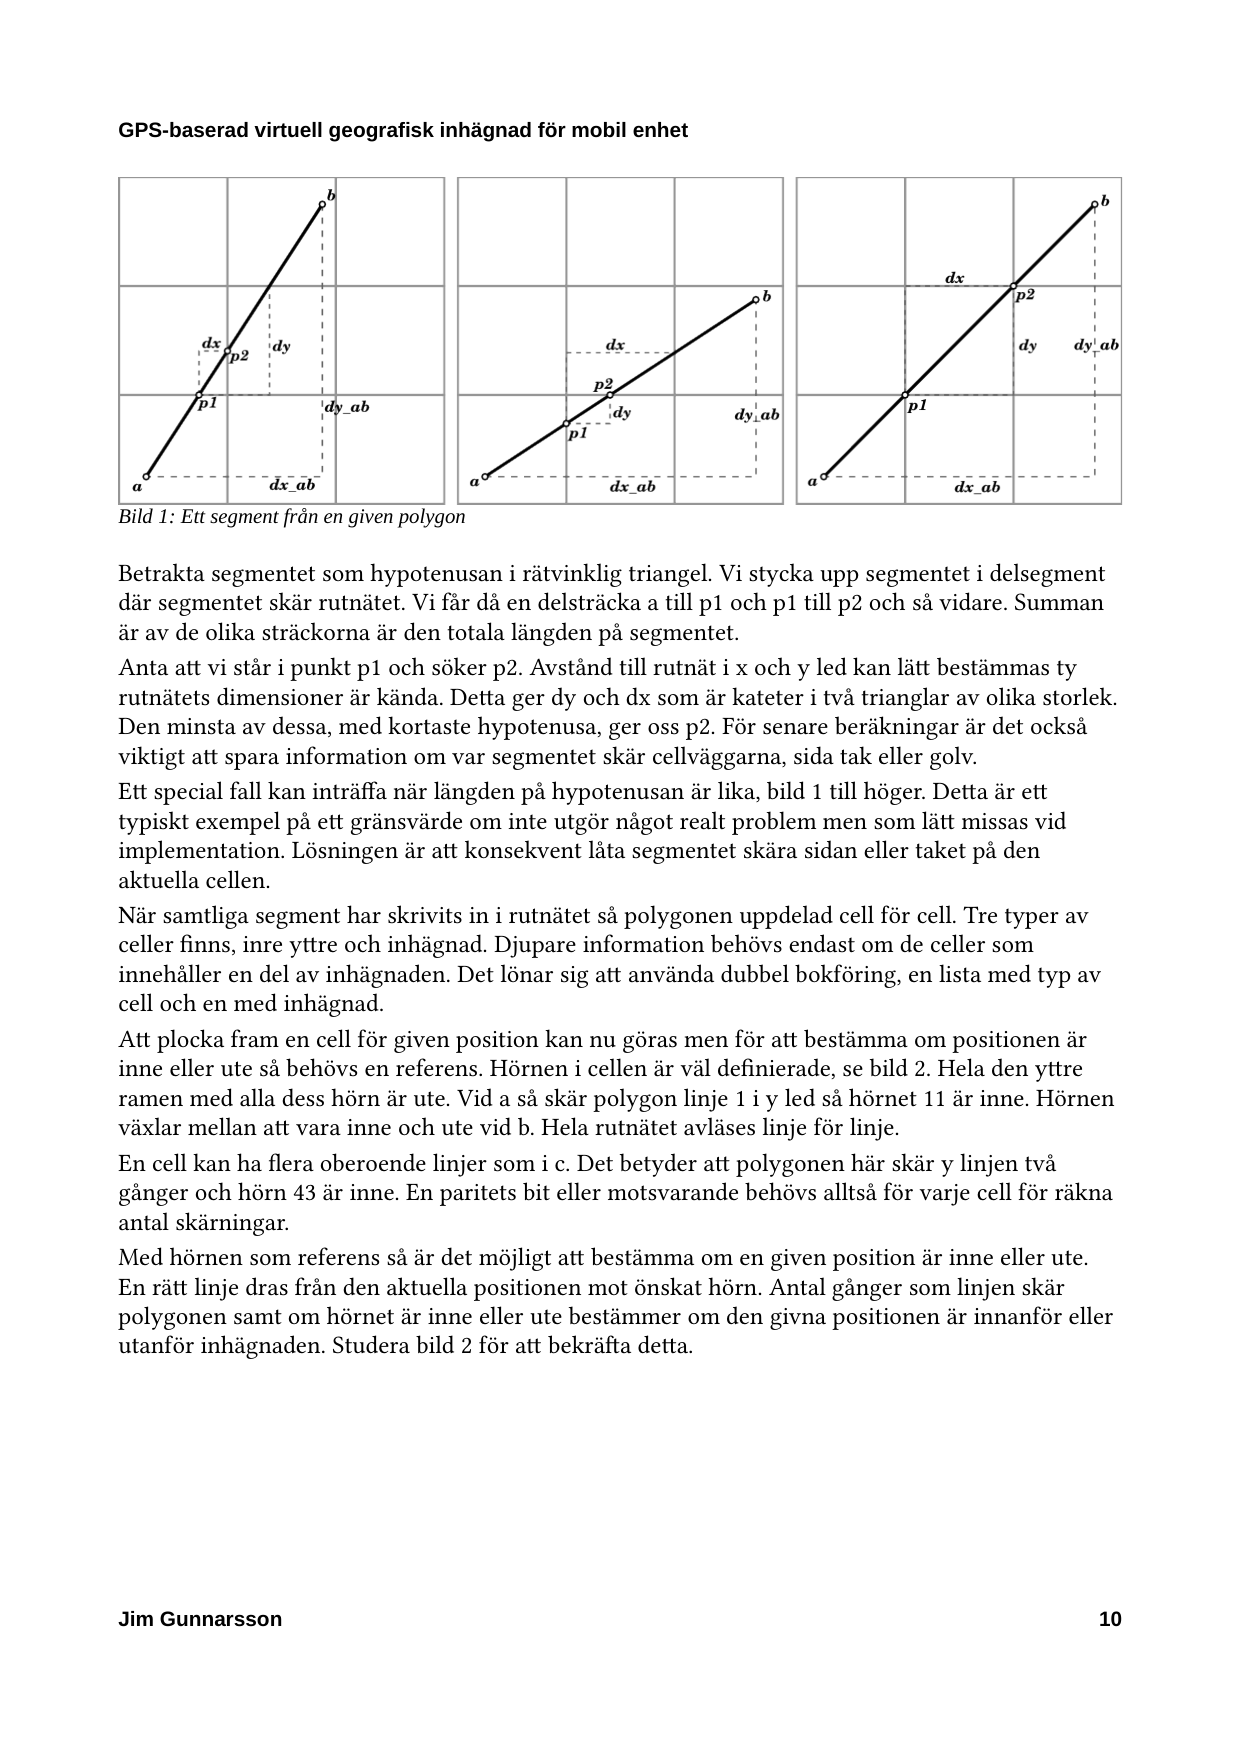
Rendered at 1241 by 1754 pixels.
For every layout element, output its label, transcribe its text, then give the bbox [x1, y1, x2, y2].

text En cell kan ha flera oberoende linjer som i c. Det betyder att polygonen här skär y linjen två gånger och hörn 43 är inne. En paritets bit eller motsvarande behövs alltså för varje cell för räkna antal skärningar. [118, 1148, 1122, 1236]
text När samtliga segment har skrivits in i rutnätet så polygonen uppdelad cell för cell. Tre typer av celler finns, inre yttre och inhägnad. Djupare information behövs endast om de celler som innehåller en del av inhägnaden. Det lönar sig att använda dubbel bokföring, en lista med typ av cell och en med inhägnad. [118, 900, 1122, 1018]
picture [118, 177, 1123, 505]
text Bild 1: Ett segment från en given polygon [118, 505, 1122, 528]
text Att plocka fram en cell för given position kan nu göras men för att bestämma om positionen är inne eller ute så behövs en referens. Hörnen i cellen är väl definierade, se bild 2. Hela den yttre ramen med alla dess hörn är ute. Vid a så skär polygon linje 1 i y led så hörnet 11 är inne. Hörnen växlar mellan att vara inne och ute vid b. Hela rutnätet avläses linje för linje. [118, 1024, 1122, 1142]
text Ett special fall kan inträffa när längden på hypotenusan är lika, bild 1 till höger. Detta är ett typiskt exempel på ett gränsvärde om inte utgör något realt problem men som lätt missas vid implementation. Lösningen är att konsekvent låta segmentet skära sidan eller taket på den aktuella cellen. [118, 776, 1122, 894]
text Betrakta segmentet som hypotenusan i rätvinklig triangel. Vi stycka upp segmentet i delsegment där segmentet skär rutnätet. Vi får då en delsträcka a till p1 och p1 till p2 och så vidare. Summan är av de olika sträckorna är den totala längden på segmentet. [118, 528, 1122, 646]
text Med hörnen som referens så är det möjligt att bestämma om en given position är inne eller ute. En rätt linje dras från den aktuella positionen mot önskat hörn. Antal gånger som linjen skär polygonen samt om hörnet är inne eller ute bestämmer om den givna positionen är innanför eller utanför inhägnaden. Studera bild 2 för att bekräfta detta. [118, 1242, 1122, 1360]
text Anta att vi står i punkt p1 och söker p2. Avstånd till rutnät i x och y led kan lätt bestämmas ty rutnätets dimensioner är kända. Detta ger dy och dx som är kateter i två trianglar av olika storlek. Den minsta av dessa, med kortaste hypotenusa, ger oss p2. För senare beräkningar är det också viktigt att spara information om var segmentet skär cellväggarna, sida tak eller golv. [118, 652, 1122, 770]
